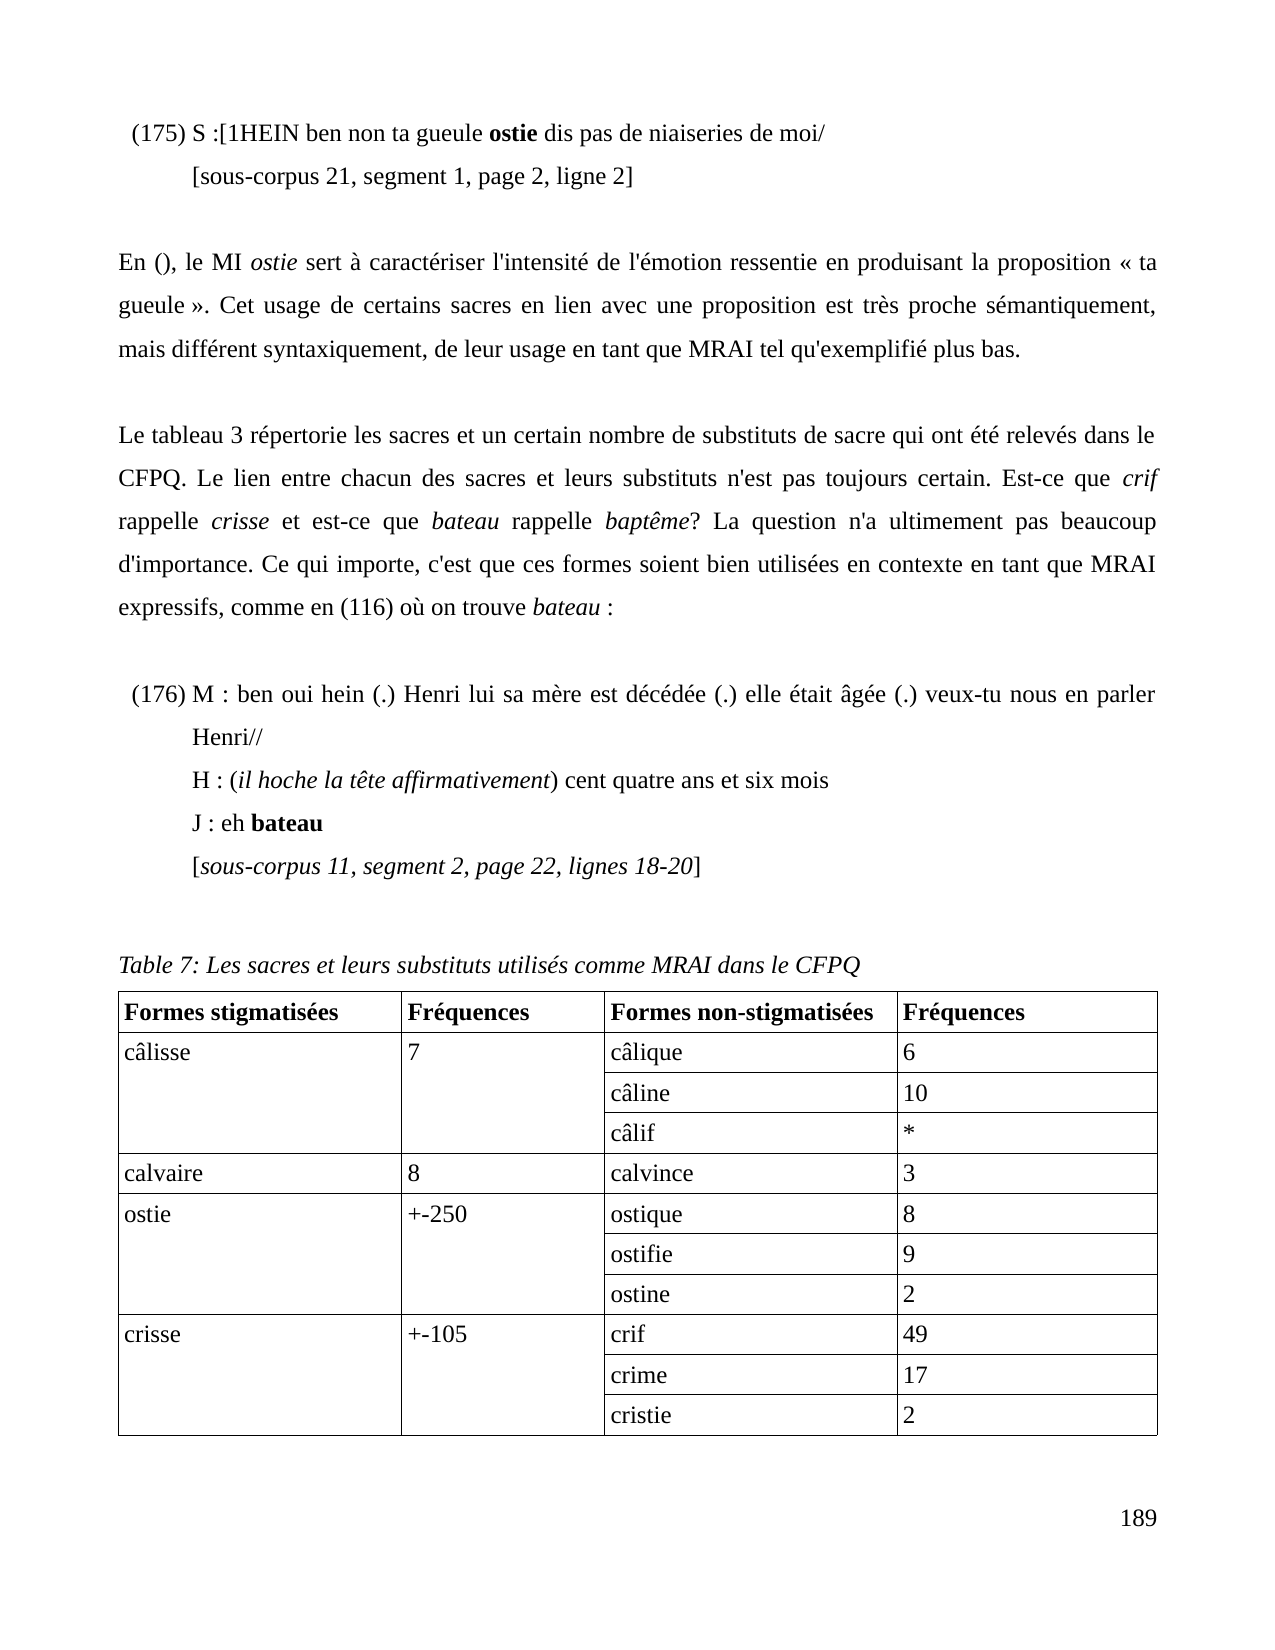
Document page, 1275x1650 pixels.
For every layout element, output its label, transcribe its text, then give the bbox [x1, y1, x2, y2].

text En (), le MI ostie sert à caractériser l'intensité de l'émotion ressentie en produisant la proposition « ta gueule ». Cet usage de certains sacres en lien avec une proposition est très proche sémantiquement, mais différent syntaxiquement, de leur usage en tant que MRAI tel qu'exemplifié plus bas. [118, 247, 1157, 362]
table_cell * [898, 1113, 1157, 1152]
table_header Fréquences [898, 992, 1157, 1032]
text (175) S :[1HEIN ben non ta gueule ostie dis pas de niaiseries de moi/ [131, 118, 1157, 147]
text H : (il hoche la tête affirmativement) cent quatre ans et six mois [131, 765, 1157, 794]
text [sous-corpus 11, segment 2, page 22, lignes 18-20] [131, 851, 1157, 880]
table_cell câlisse [119, 1033, 401, 1152]
text Le tableau 3 répertorie les sacres et un certain nombre de substituts de sacre qui ont été relevés dans le CFPQ. Le lien entre chacun des sacres et leurs substituts n'est pas toujours certain. Est-ce que crif rappelle crisse et est-ce que bateau rappelle baptême? La question n'a ultimement pas beaucoup d'importance. Ce qui importe, c'est que ces formes soient bien utilisées en contexte en tant que MRAI expressifs, comme en (116) où on trouve bateau : [118, 420, 1157, 621]
table_cell câlif [605, 1113, 897, 1152]
table_cell +-105 [402, 1315, 604, 1435]
table_cell 2 [898, 1395, 1157, 1435]
table_cell ostifie [605, 1234, 897, 1273]
table_cell cristie [605, 1395, 897, 1435]
table_cell 9 [898, 1234, 1157, 1273]
table_cell 8 [402, 1154, 604, 1193]
table_cell +-250 [402, 1194, 604, 1314]
table_cell crisse [119, 1315, 401, 1435]
text Table 7: Les sacres et leurs substituts utilisés comme MRAI dans le CFPQ [118, 950, 1157, 979]
table_header Fréquences [402, 992, 604, 1032]
table_cell câlique [605, 1033, 897, 1072]
table_cell calvaire [119, 1154, 401, 1193]
table_cell 2 [898, 1275, 1157, 1314]
table_header Formes stigmatisées [119, 992, 401, 1032]
table_cell 10 [898, 1073, 1157, 1112]
table_cell 8 [898, 1194, 1157, 1233]
table_cell 49 [898, 1315, 1157, 1354]
table_header Formes non-stigmatisées [605, 992, 897, 1032]
table_cell ostie [119, 1194, 401, 1314]
text J : eh bateau [131, 808, 1157, 837]
table_cell ostine [605, 1275, 897, 1314]
table_cell 7 [402, 1033, 604, 1152]
table_cell câline [605, 1073, 897, 1112]
table_cell 6 [898, 1033, 1157, 1072]
table_cell 17 [898, 1355, 1157, 1394]
table_cell crime [605, 1355, 897, 1394]
table_cell calvince [605, 1154, 897, 1193]
table_cell 3 [898, 1154, 1157, 1193]
table_cell crif [605, 1315, 897, 1354]
text (176) M : ben oui hein (.) Henri lui sa mère est décédée (.) elle était âgée (.) veux-tu nous en parler Henri// [131, 679, 1157, 751]
table_cell ostique [605, 1194, 897, 1233]
text [sous-corpus 21, segment 1, page 2, ligne 2] [131, 161, 1157, 190]
